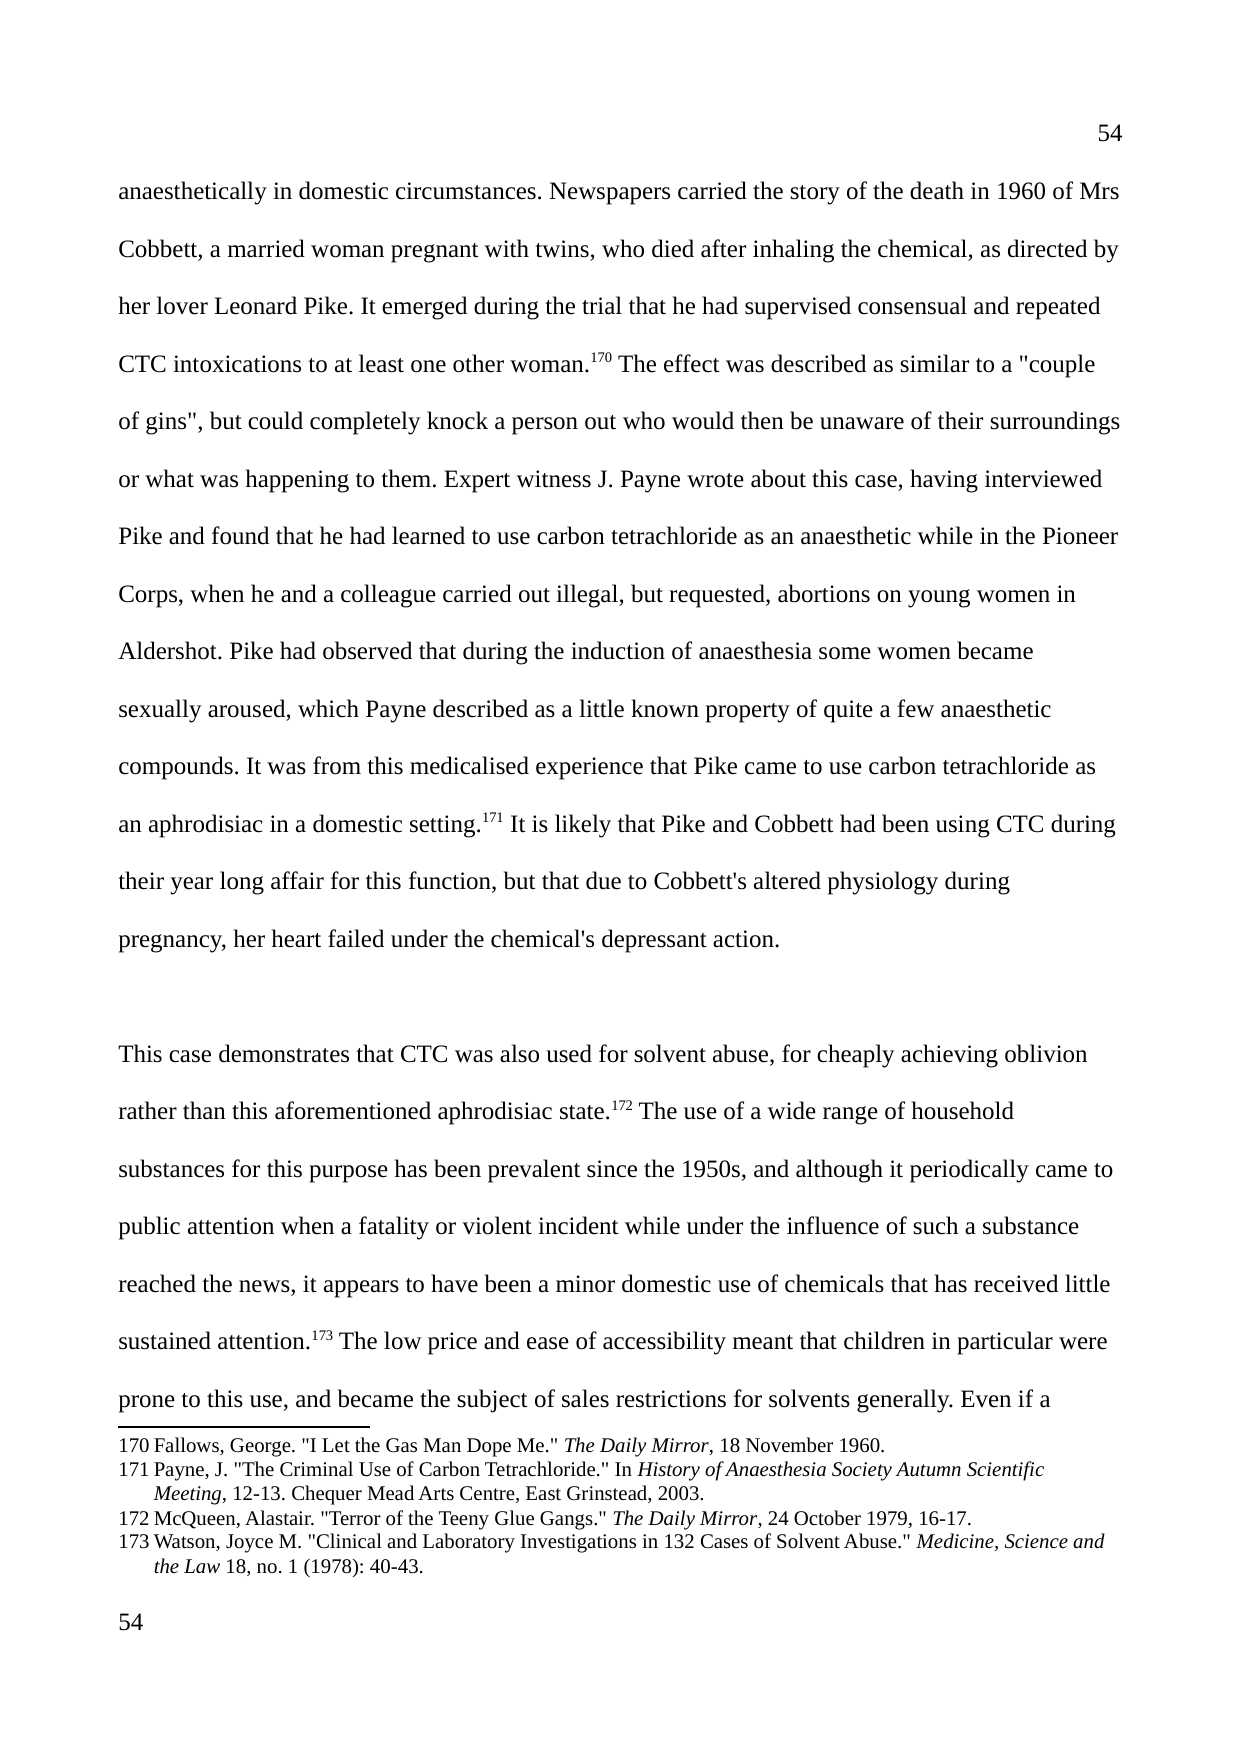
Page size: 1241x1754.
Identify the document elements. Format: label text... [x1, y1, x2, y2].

text This case demonstrates that CTC was also used for solvent abuse, for cheaply achieving oblivion rather than this aforementioned aphrodisiac state. The use of a wide range of household substances for this purpose has been prevalent since the 1950s, and although it periodically came to public attention when a fatality or violent incident while under the influence of such a substance reached the news, it appears to have been a minor domestic use of chemicals that has received little sustained attention. The low price and ease of accessibility meant that children in particular were prone to this use, and became the subject of sales restrictions for solvents generally. Even if a [118, 1039, 1122, 1413]
text anaesthetically in domestic circumstances. Newspapers carried the story of the death in 1960 of Mrs Cobbett, a married woman pregnant with twins, who died after inhaling the chemical, as directed by her lover Leonard Pike. It emerged during the trial that he had supervised consensual and repeated CTC intoxications to at least one other woman. The effect was described as similar to a "couple of gins", but could completely knock a person out who would then be unaware of their surroundings or what was happening to them. Expert witness J. Payne wrote about this case, having interviewed Pike and found that he had learned to use carbon tetrachloride as an anaesthetic while in the Pioneer Corps, when he and a colleague carried out illegal, but requested, abortions on young women in Aldershot. Pike had observed that during the induction of anaesthesia some women became sexually aroused, which Payne described as a little known property of quite a few anaesthetic compounds. It was from this medicalised experience that Pike came to use carbon tetrachloride as an aphrodisiac in a domestic setting. It is likely that Pike and Cobbett had been using CTC during their year long affair for this function, but that due to Cobbett's altered physiology during pregnancy, her heart failed under the chemical's depressant action. [118, 176, 1122, 953]
text Fallows, George. "I Let the Gas Man Dope Me." The Daily Mirror, 18 November 1960. [118, 1433, 1122, 1457]
text McQueen, Alastair. "Terror of the Teeny Glue Gangs." The Daily Mirror, 24 October 1979, 16-17. [118, 1505, 1122, 1529]
text Watson, Joyce M. "Clinical and Laboratory Investigations in 132 Cases of Solvent Abuse." Medicine, Science and the Law 18, no. 1 (1978): 40-43. [118, 1529, 1122, 1578]
text Payne, J. "The Criminal Use of Carbon Tetrachloride." In History of Anaesthesia Society Autumn Scientific Meeting, 12-13. Chequer Mead Arts Centre, East Grinstead, 2003. [118, 1457, 1122, 1505]
